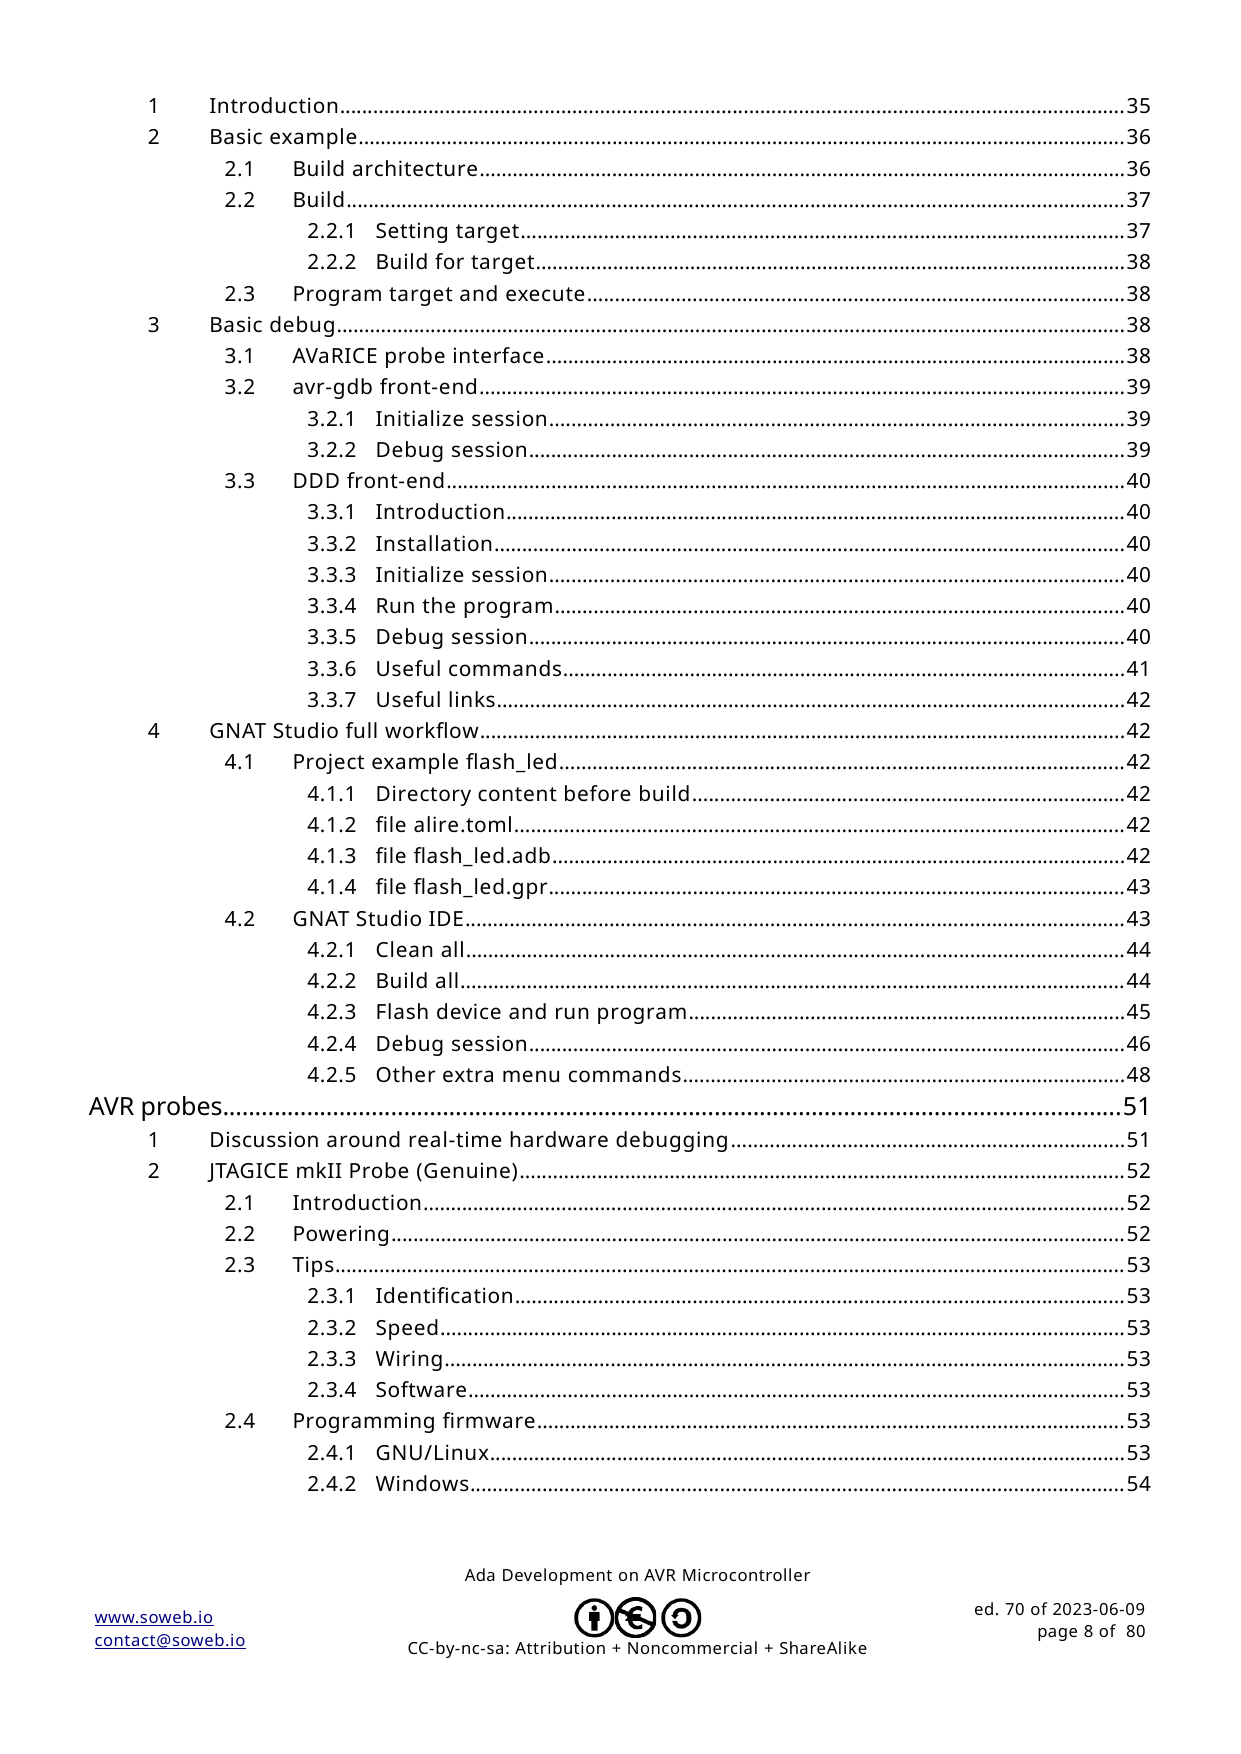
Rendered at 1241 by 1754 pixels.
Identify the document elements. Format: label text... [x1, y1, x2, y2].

text 2.3.4 Software 53 [307, 1372, 1152, 1404]
text 3.1 AVaRICE probe interface 38 [224, 338, 1152, 370]
text 2.3.3 Wiring 53 [307, 1341, 1152, 1372]
text 3.3.1 Introduction 40 [307, 495, 1152, 526]
text 3.2 avr-gdb front-end 39 [224, 370, 1152, 401]
text 4.2.2 Build all 44 [307, 963, 1152, 995]
text 3.3.6 Useful commands 41 [307, 651, 1152, 682]
text AVR probes 51 [88, 1088, 1152, 1122]
text 4 GNAT Studio full workflow 42 [148, 713, 1152, 745]
text 2.3 Tips 53 [224, 1247, 1152, 1279]
picture [660, 1597, 702, 1638]
text 4.1.3 file flash_led.adb 42 [307, 838, 1152, 870]
text 3.2.1 Initialize session 39 [307, 401, 1152, 432]
text 4.2.3 Flash device and run program 45 [307, 995, 1152, 1026]
text 3.3.2 Installation 40 [307, 526, 1152, 557]
text 2.4.2 Windows 54 [307, 1466, 1152, 1497]
text 4.2.1 Clean all 44 [307, 932, 1152, 963]
text 4.1.2 file alire.toml 42 [307, 807, 1152, 838]
text 3.3 DDD front-end 40 [224, 463, 1152, 495]
text 2.4.1 GNU/Linux 53 [307, 1435, 1152, 1466]
text 2.1 Introduction 52 [224, 1185, 1152, 1216]
text 4.1.4 file flash_led.gpr 43 [307, 870, 1152, 901]
text 2 JTAGICE mkII Probe (Genuine) 52 [148, 1154, 1152, 1185]
text 4.1.1 Directory content before build 42 [307, 776, 1152, 807]
text 4.2.4 Debug session 46 [307, 1026, 1152, 1057]
text 3.3.3 Initialize session 40 [307, 557, 1152, 588]
text 3.3.4 Run the program 40 [307, 588, 1152, 620]
text 2.3.1 Identification 53 [307, 1279, 1152, 1310]
text 2 Basic example 36 [148, 120, 1152, 151]
text 2.1 Build architecture 36 [224, 151, 1152, 182]
text 3.3.7 Useful links 42 [307, 682, 1152, 713]
text 1 Introduction 35 [148, 88, 1152, 120]
text 3 Basic debug 38 [148, 307, 1152, 338]
text 3.3.5 Debug session 40 [307, 620, 1152, 651]
text 4.2.5 Other extra menu commands 48 [307, 1057, 1152, 1088]
text 2.3.2 Speed 53 [307, 1310, 1152, 1341]
picture [573, 1597, 657, 1638]
text 2.2.1 Setting target 37 [307, 213, 1152, 245]
text 3.2.2 Debug session 39 [307, 432, 1152, 463]
text 2.4 Programming firmware 53 [224, 1404, 1152, 1435]
text 2.2 Build 37 [224, 182, 1152, 213]
text 2.2.2 Build for target 38 [307, 245, 1152, 276]
text 2.3 Program target and execute 38 [224, 276, 1152, 307]
text 4.2 GNAT Studio IDE 43 [224, 901, 1152, 932]
text 2.2 Powering 52 [224, 1216, 1152, 1247]
text 4.1 Project example flash_led 42 [224, 745, 1152, 776]
text 1 Discussion around real-time hardware debugging 51 [148, 1122, 1152, 1154]
